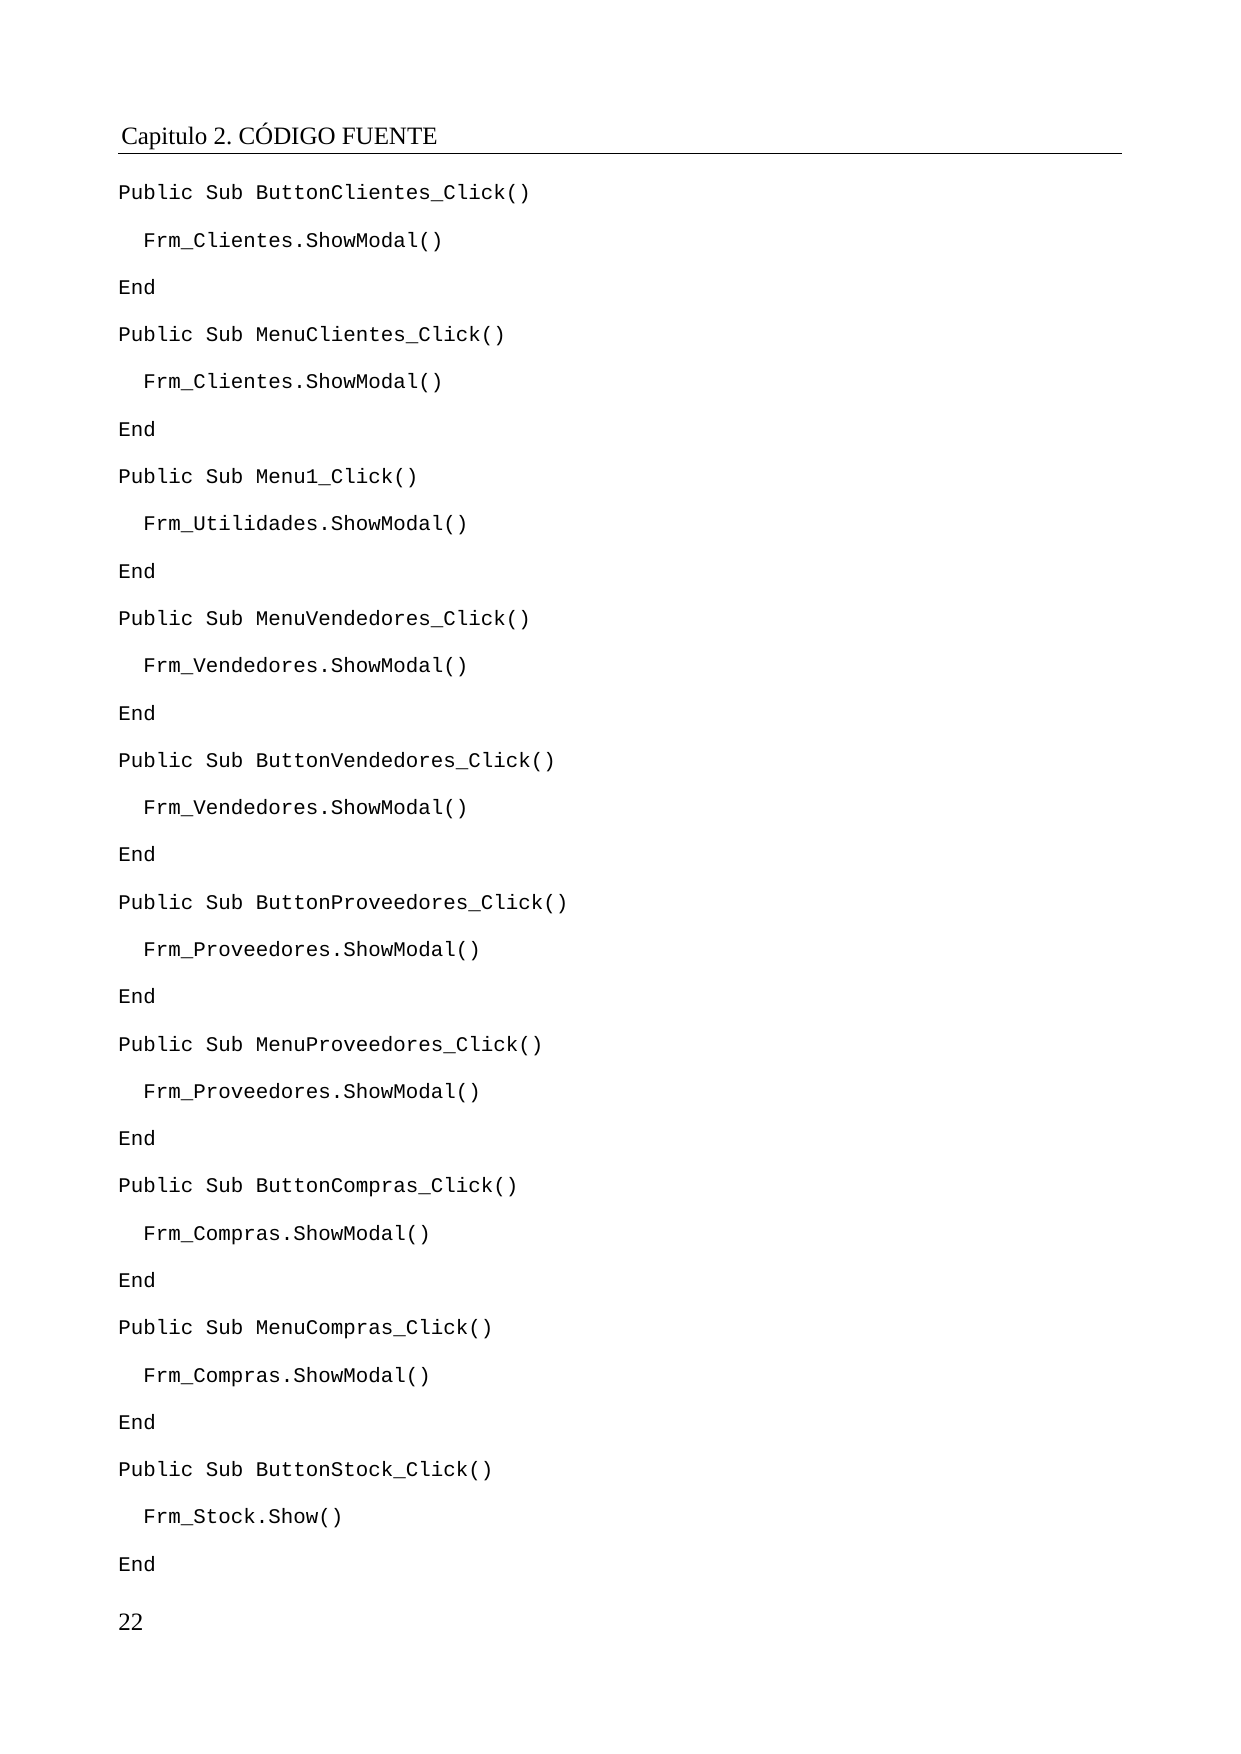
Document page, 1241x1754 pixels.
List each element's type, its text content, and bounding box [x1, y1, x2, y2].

text Public Sub MenuClientes_Click() [118, 324, 1122, 348]
text End [118, 1554, 1122, 1577]
text Frm_Clientes.ShowModal() [118, 229, 1122, 253]
text Frm_Vendedores.ShowModal() [118, 655, 1122, 679]
text Frm_Proveedores.ShowModal() [118, 939, 1122, 963]
text Public Sub ButtonClientes_Click() [118, 182, 1122, 206]
text Public Sub ButtonCompras_Click() [118, 1175, 1122, 1199]
text Public Sub ButtonProveedores_Click() [118, 892, 1122, 915]
text End [118, 986, 1122, 1010]
text Frm_Utilidades.ShowModal() [118, 513, 1122, 537]
text Frm_Vendedores.ShowModal() [118, 797, 1122, 821]
text Public Sub Menu1_Click() [118, 466, 1122, 490]
text Public Sub MenuCompras_Click() [118, 1317, 1122, 1341]
text Frm_Stock.Show() [118, 1506, 1122, 1530]
text Public Sub ButtonVendedores_Click() [118, 750, 1122, 773]
text Frm_Proveedores.ShowModal() [118, 1081, 1122, 1104]
text Frm_Compras.ShowModal() [118, 1223, 1122, 1246]
text Frm_Compras.ShowModal() [118, 1364, 1122, 1388]
text End [118, 419, 1122, 442]
text End [118, 702, 1122, 726]
text Public Sub MenuProveedores_Click() [118, 1033, 1122, 1057]
text Frm_Clientes.ShowModal() [118, 371, 1122, 395]
text Public Sub MenuVendedores_Click() [118, 608, 1122, 632]
text End [118, 277, 1122, 301]
text End [118, 1412, 1122, 1436]
text End [118, 844, 1122, 868]
text End [118, 1270, 1122, 1294]
text Public Sub ButtonStock_Click() [118, 1459, 1122, 1483]
text End [118, 1128, 1122, 1152]
text End [118, 561, 1122, 584]
